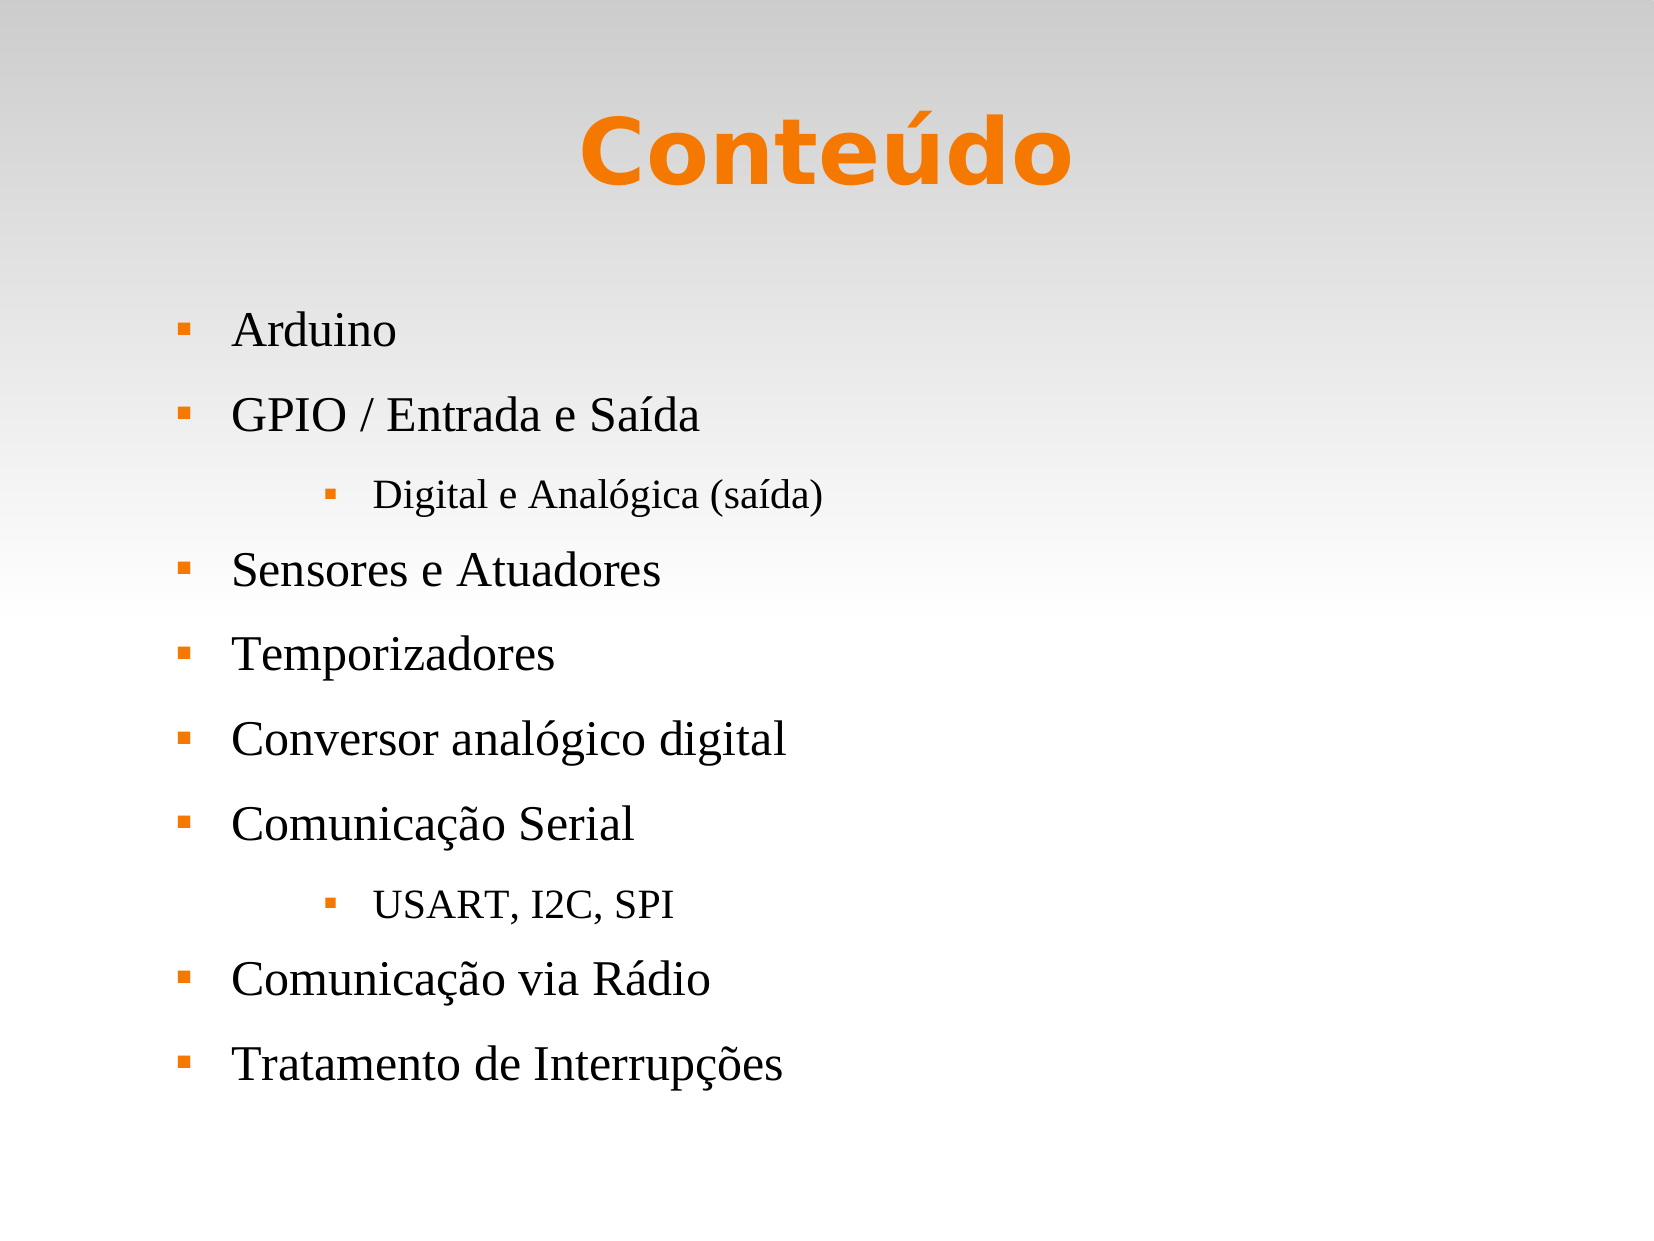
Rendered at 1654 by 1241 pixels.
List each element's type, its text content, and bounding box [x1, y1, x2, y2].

list Arduino GPIO / Entrada e Saída Digital e Analógica (saída) Sensores e Atuadores Temporizadores Conversor analógico digital Comunicação Serial USART, I2C, SPI Comunicação via Rádio Tratamento de Interrupções [89, 302, 1463, 1202]
title Conteúdo [82, 49, 1571, 257]
